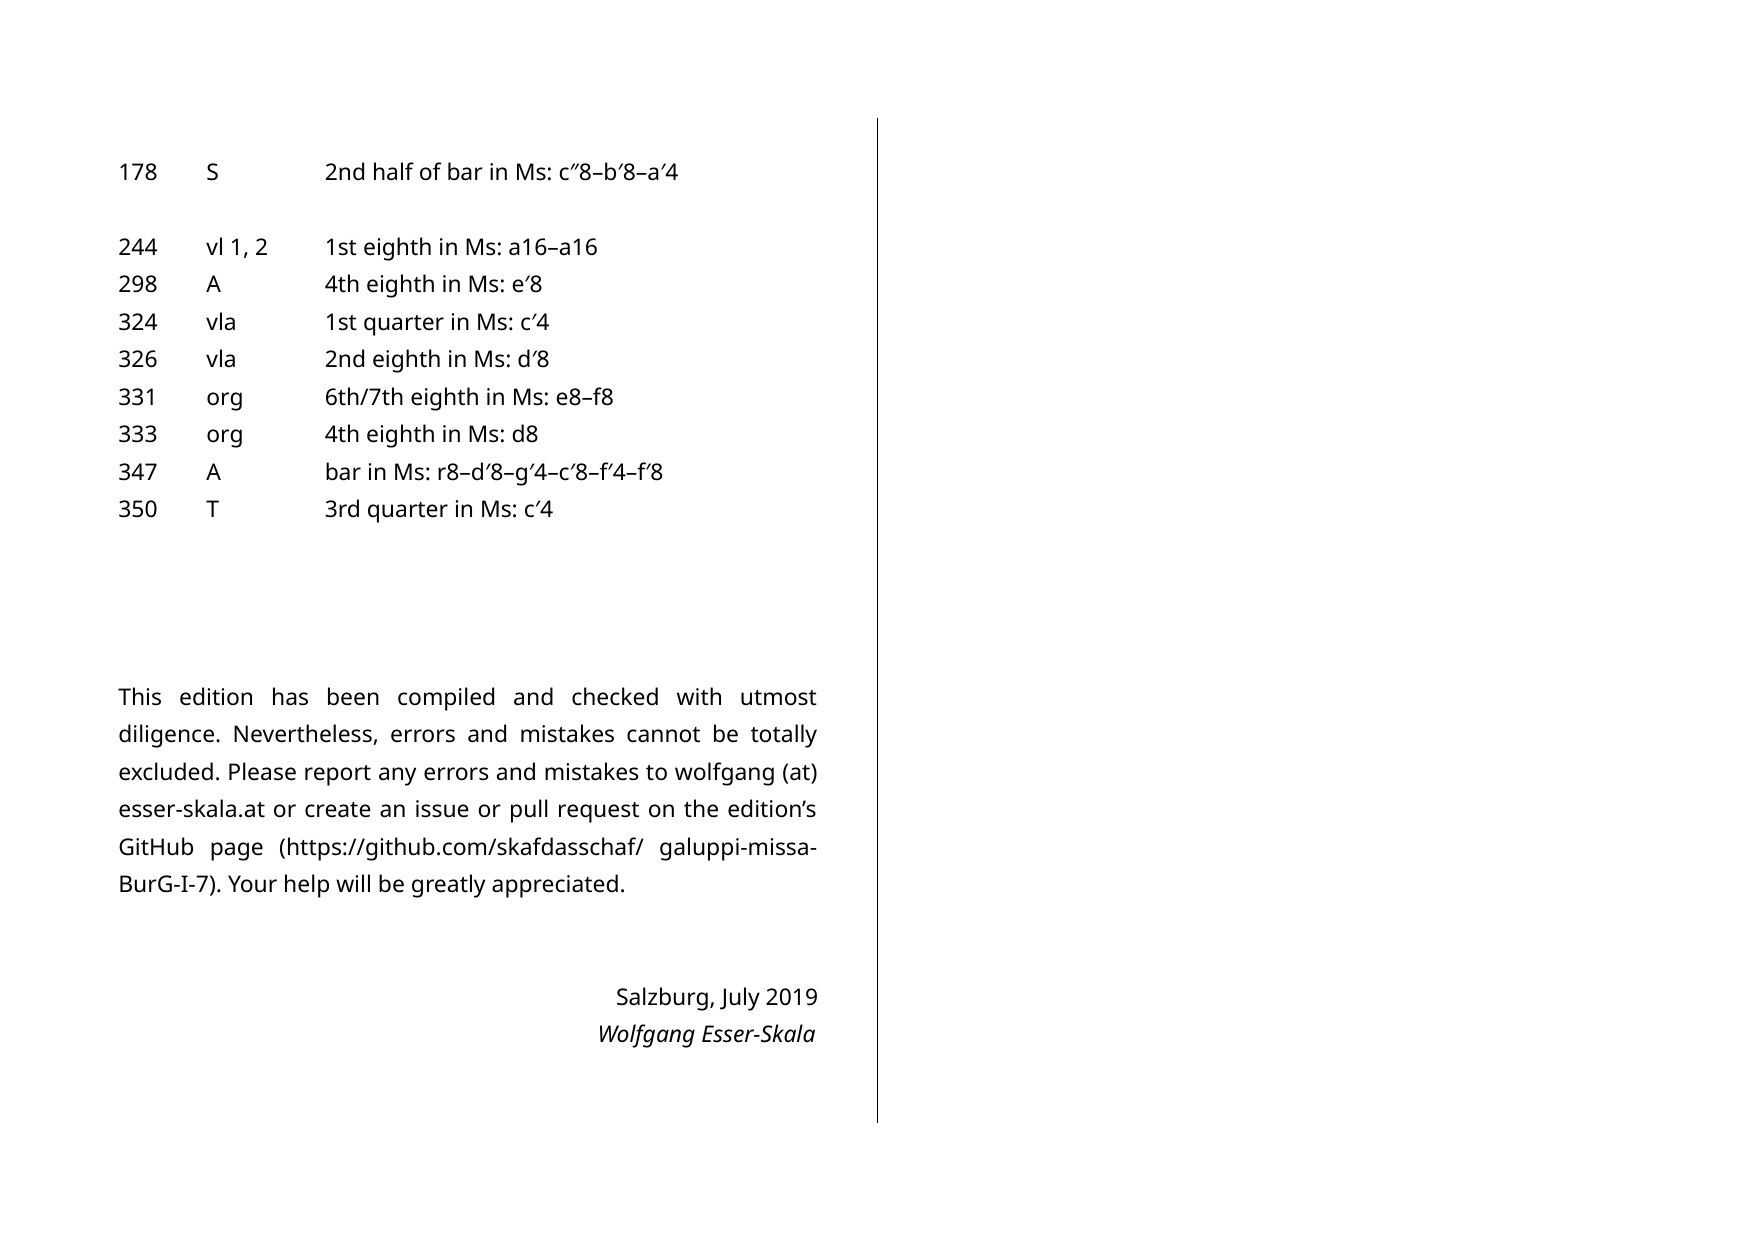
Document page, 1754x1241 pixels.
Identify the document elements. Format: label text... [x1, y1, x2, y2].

text 178 S 2nd half of bar in Ms: c″8–b′8–a′4 244 vl 1, 2 1st eighth in Ms: a16–a16 298 A 4th eighth in Ms: e′8 324 vla 1st quarter in Ms: c′4 326 vla 2nd eighth in Ms: d′8 331 org 6th/7th eighth in Ms: e8–f8 333 org 4th eighth in Ms: d8 347 A bar in Ms: r8–d′8–g′4–c′8–f′4–f′8 350 T 3rd quarter in Ms: c′4 [118, 118, 818, 674]
text This edition has been compiled and checked with utmost diligence. Nevertheless, errors and mistakes cannot be totally excluded. Please report any errors and mistakes to wolfgang (at) esser-skala.at or create an issue or pull request on the edition’s GitHub page (https://github.com/skafdasschaf/ galuppi-missa-BurG-I-7). Your help will be greatly appreciated. [118, 681, 818, 899]
text Salzburg, July 2019 Wolfgang Esser-Skala [118, 981, 818, 1049]
